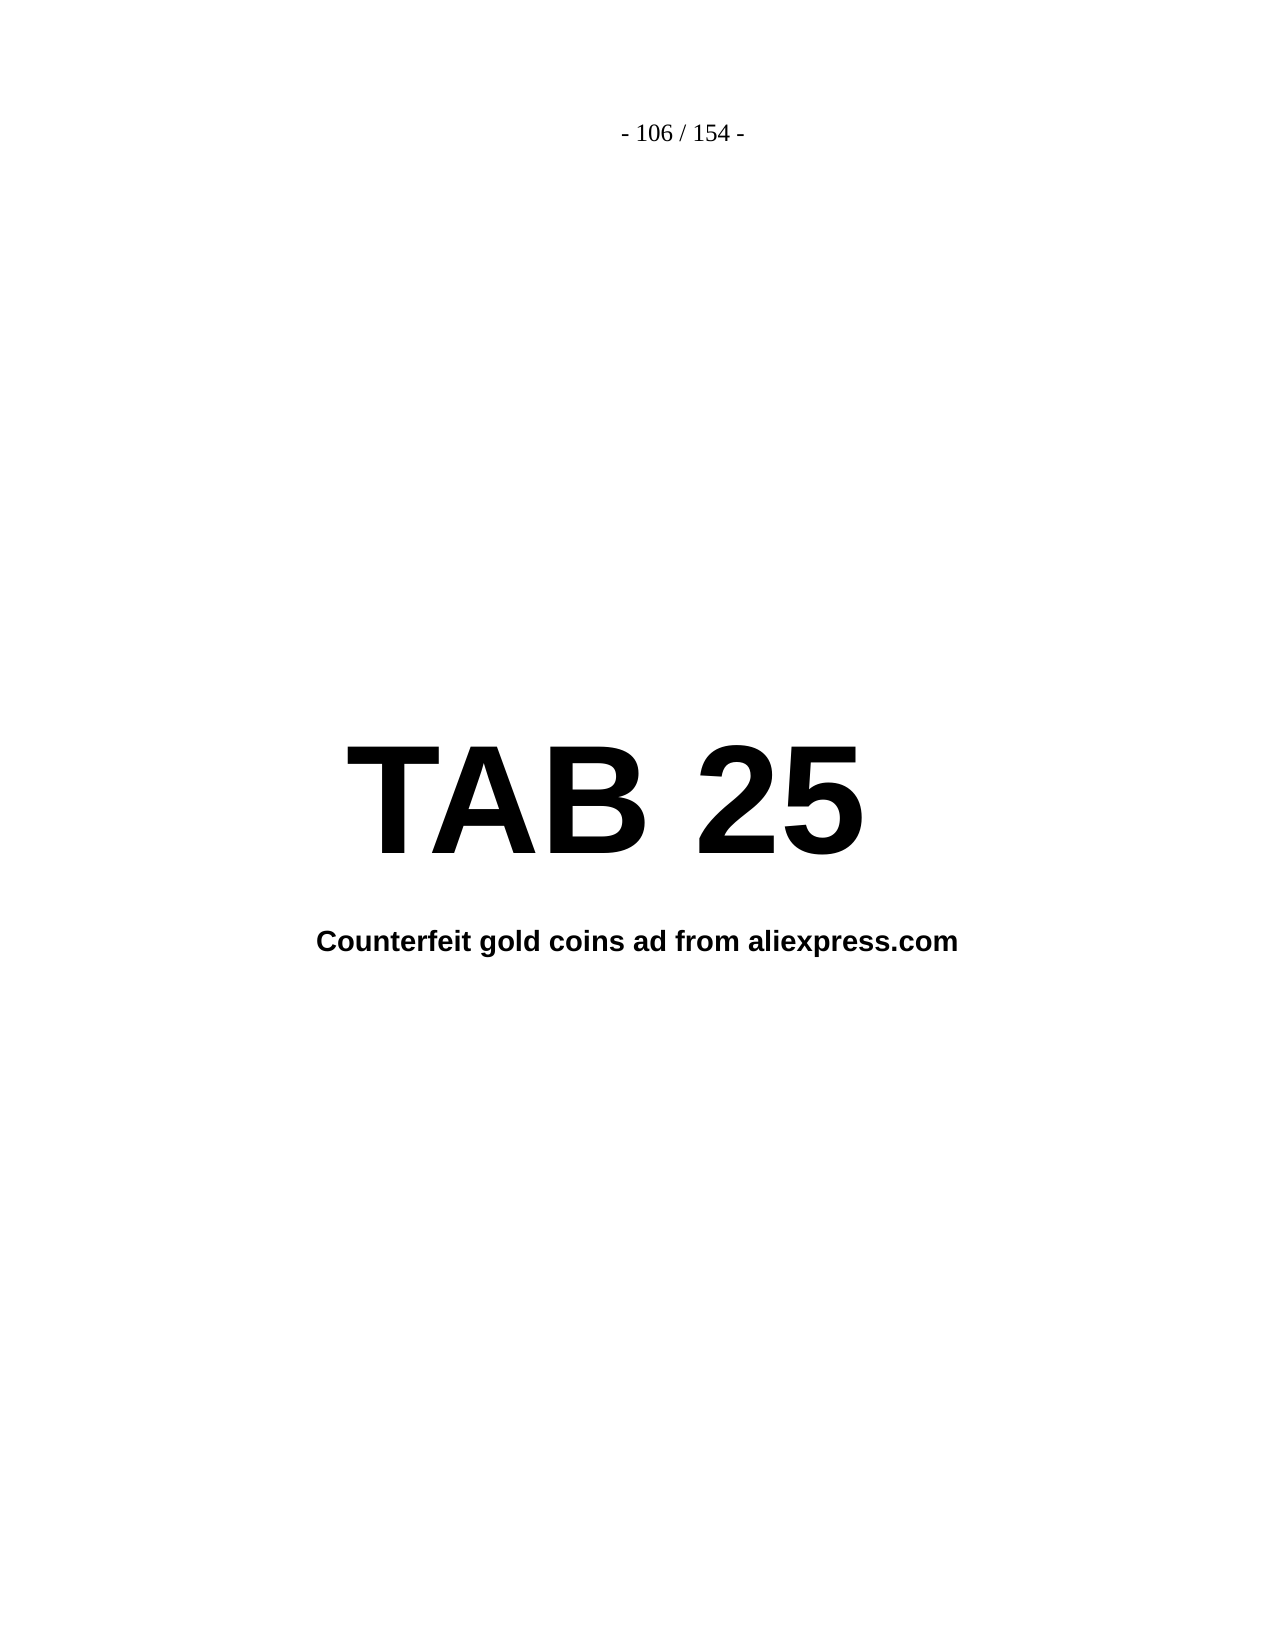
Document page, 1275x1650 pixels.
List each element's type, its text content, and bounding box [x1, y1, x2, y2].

subtitle Counterfeit gold coins ad from aliexpress.com [118, 924, 1157, 957]
